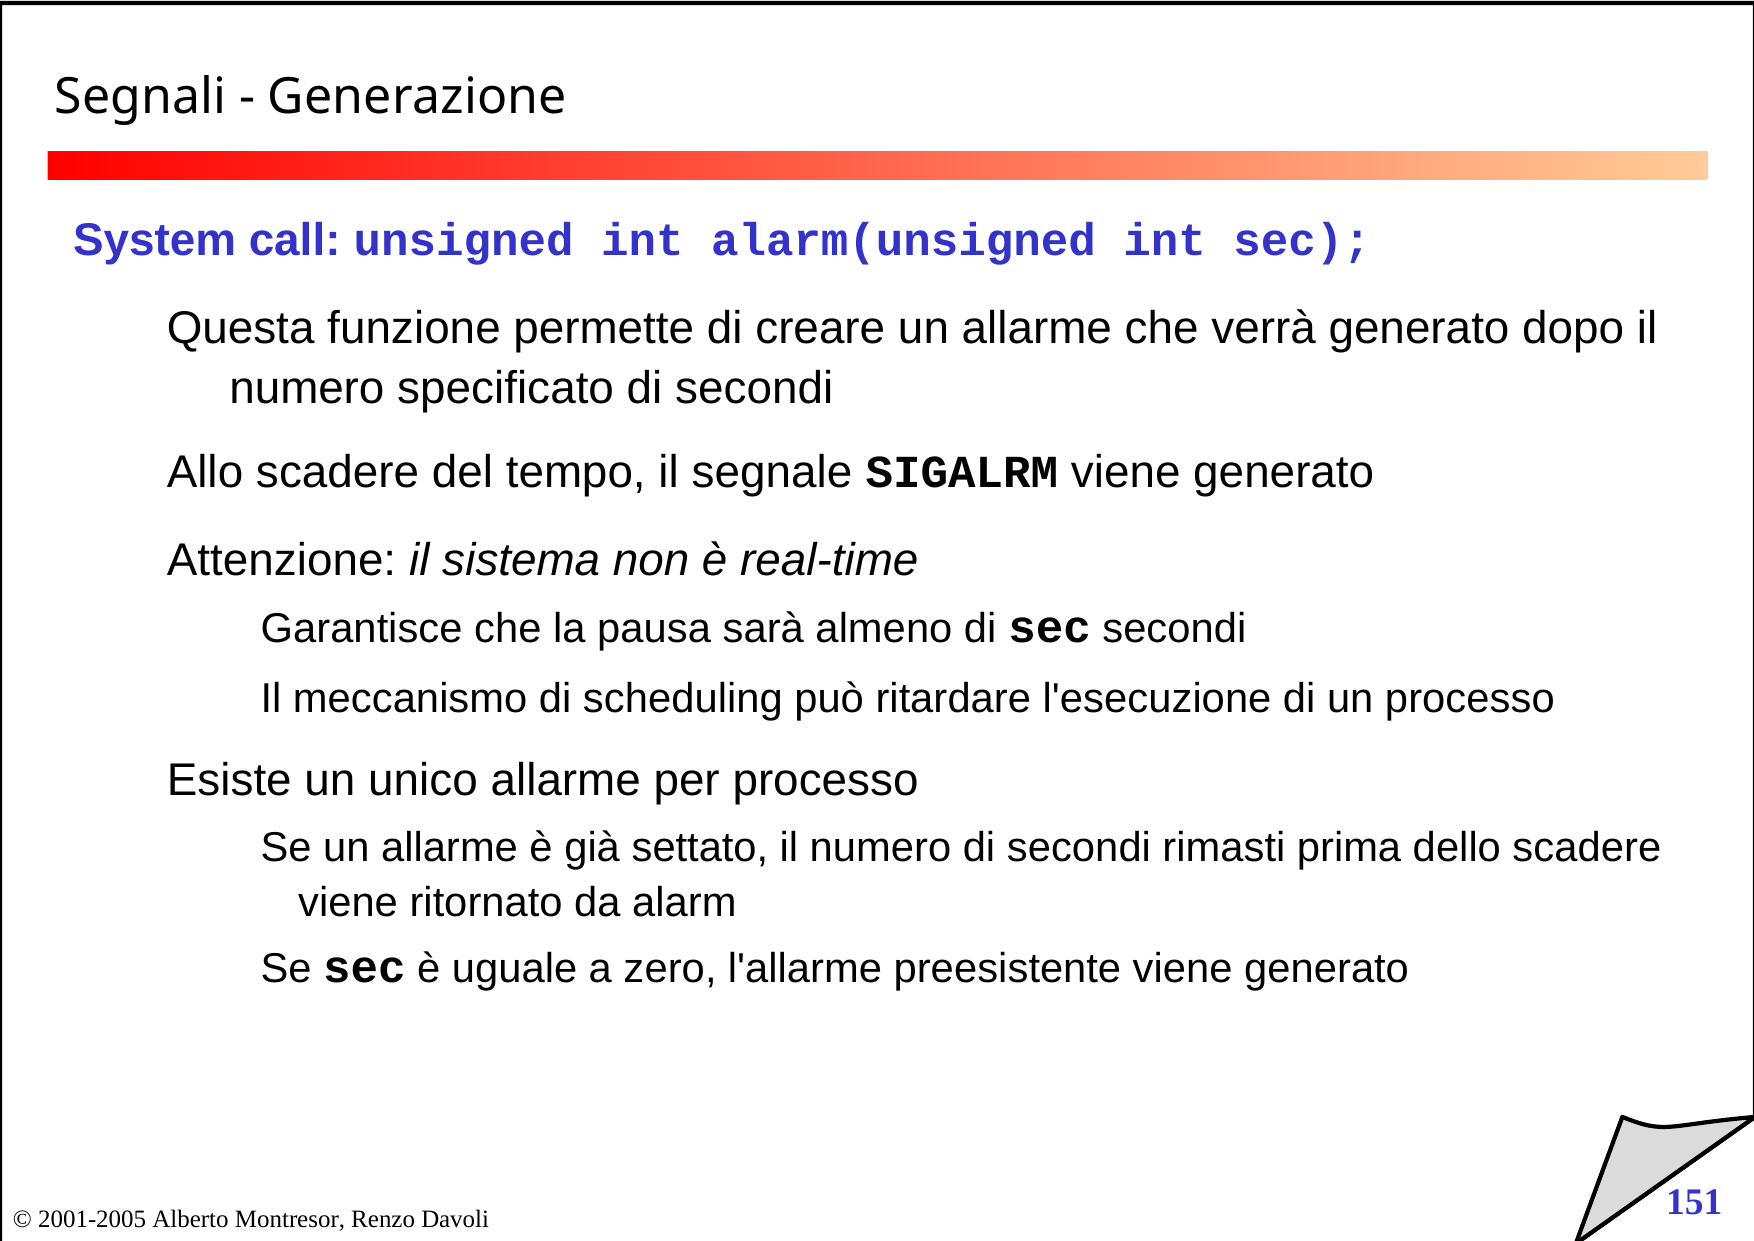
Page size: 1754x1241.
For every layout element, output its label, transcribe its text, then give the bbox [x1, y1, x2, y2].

title Segnali - Generazione [40, 49, 1714, 144]
list System call: unsigned int alarm(unsigned int sec); Questa funzione permette di creare un allarme che verrà generato dopo il numero specificato di secondi Allo scadere del tempo, il segnale SIGALRM viene generato Attenzione: il sistema non è real-time Garantisce che la pausa sarà almeno di sec secondi Il meccanismo di scheduling può ritardare l'esecuzione di un processo Esiste un unico allarme per processo Se un allarme è già settato, il numero di secondi rimasti prima dello scadere viene ritornato da alarm Se sec è uguale a zero, l'allarme preesistente viene generato [58, 206, 1696, 1208]
